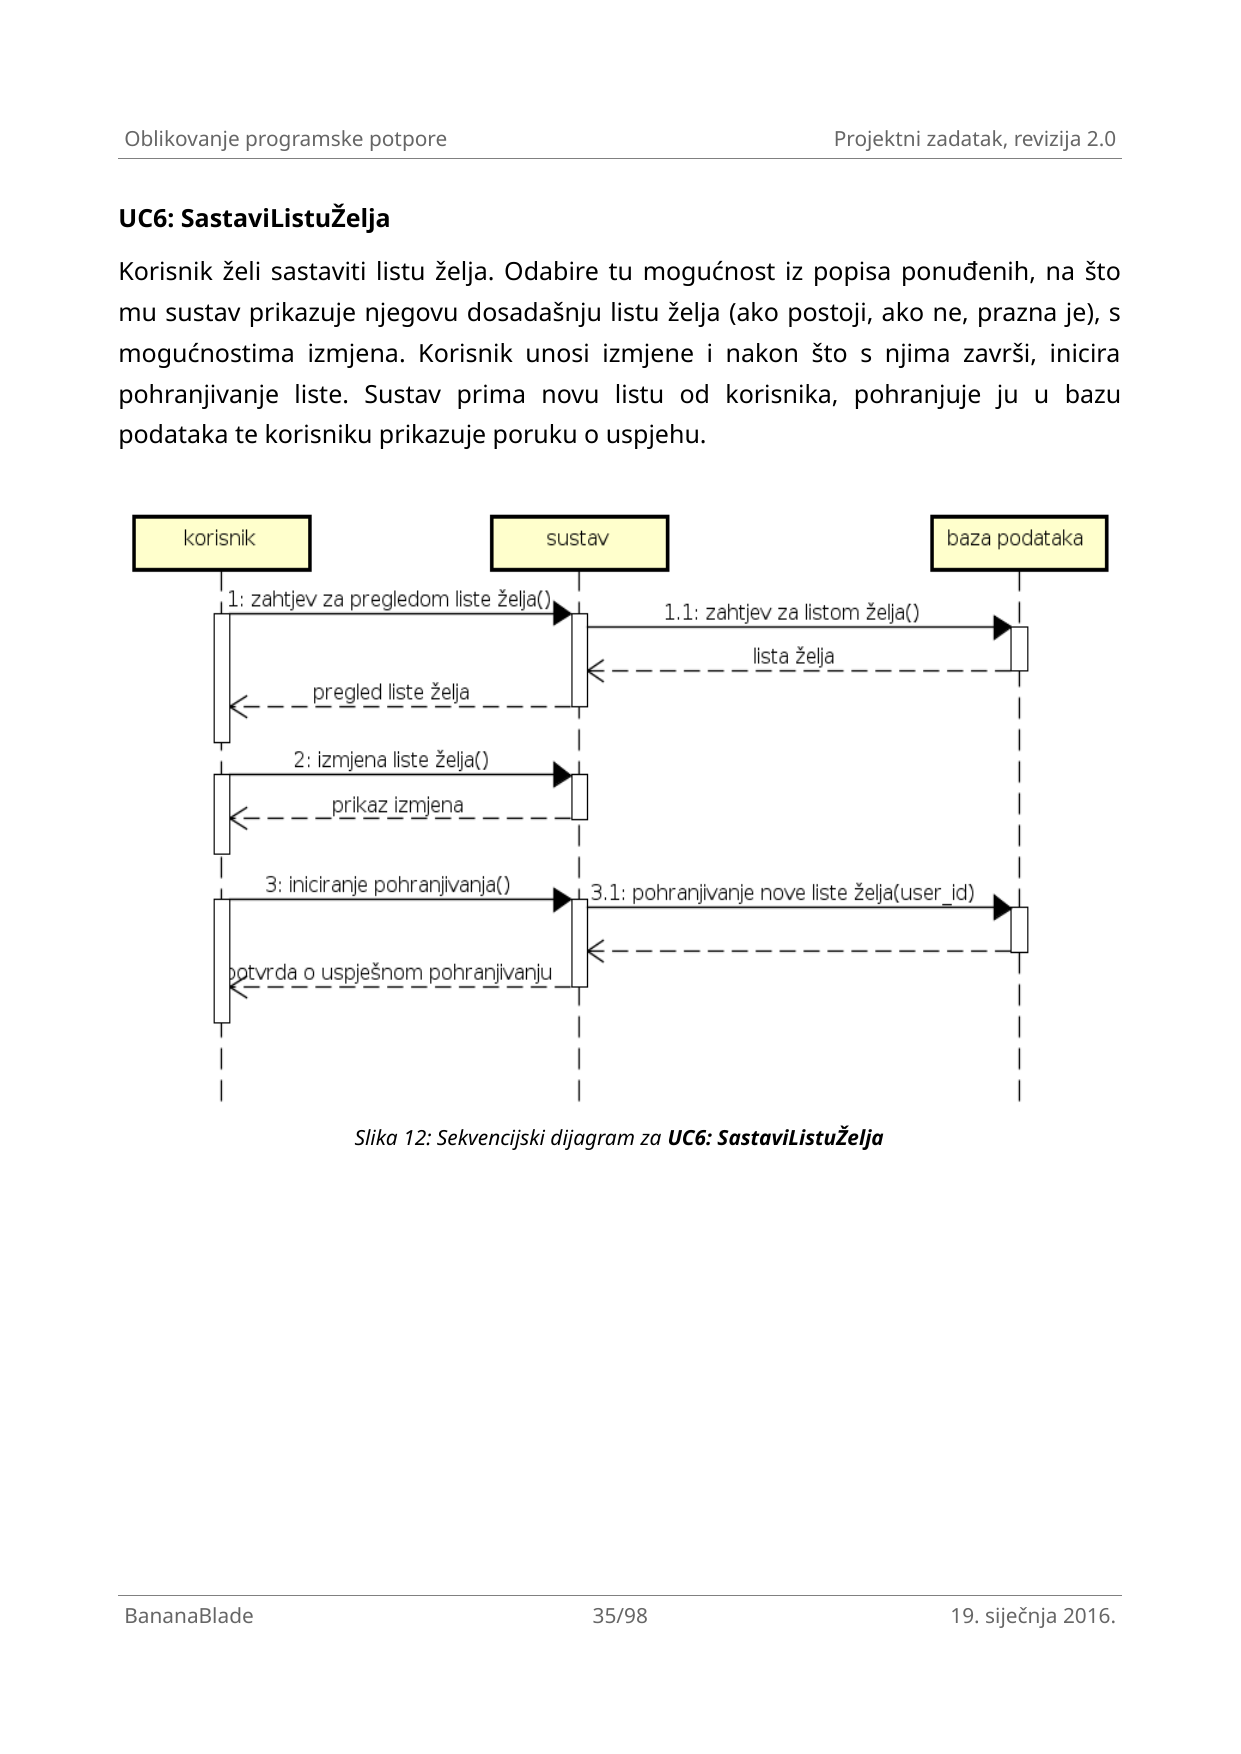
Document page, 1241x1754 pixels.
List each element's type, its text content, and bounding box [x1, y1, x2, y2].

text Slika 12: Sekvencijski dijagram za UC6: SastaviListuŽelja [118, 1118, 1122, 1151]
subtitle UC6: SastaviListuŽelja [118, 201, 1122, 234]
text Korisnik želi sastaviti listu želja. Odabire tu mogućnost iz popisa ponuđenih, na što mu sustav prikazuje njegovu dosadašnju listu želja (ako postoji, ako ne, prazna je), s mogućnostima izmjena. Korisnik unosi izmjene i nakon što s njima završi, inicira pohranjivanje liste. Sustav prima novu listu od korisnika, pohranjuje ju u bazu podataka te korisniku prikazuje poruku o uspjehu. [118, 254, 1122, 451]
picture [118, 500, 1123, 1118]
